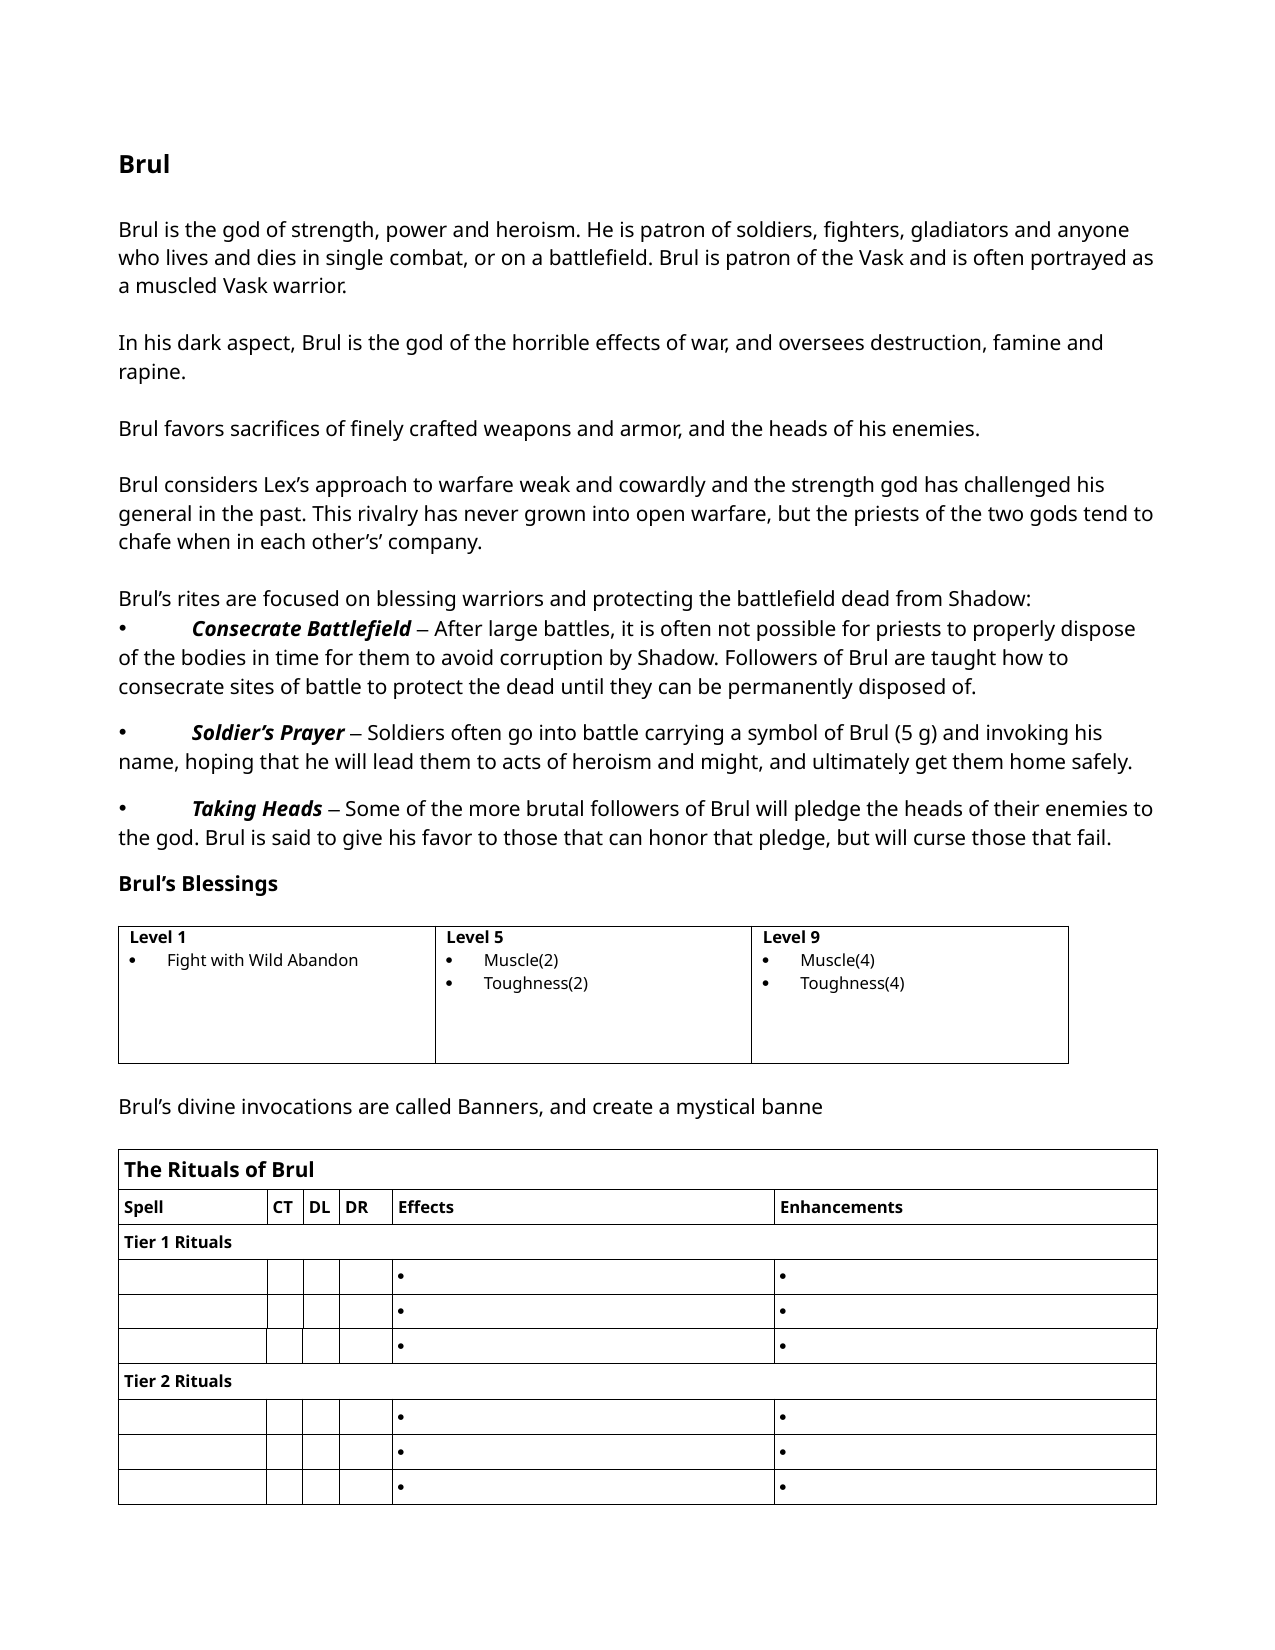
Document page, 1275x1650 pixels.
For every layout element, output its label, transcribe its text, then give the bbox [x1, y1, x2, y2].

table_cell [775, 1435, 1156, 1469]
table_cell [303, 1470, 339, 1504]
table_cell [393, 1329, 774, 1363]
table_cell [267, 1400, 302, 1434]
text Brul’s rites are focused on blessing warriors and protecting the battlefield dead from Shadow: [118, 584, 1157, 613]
table_cell [775, 1295, 1157, 1328]
list Consecrate Battlefield – After large battles, it is often not possible for priests to properly dispose of the bodies in time for them to avoid corruption by Shadow. Followers of Brul are taught how to consecrate sites of battle to protect the dead until they can be permanently disposed of. [118, 613, 1157, 700]
table_cell [304, 1260, 339, 1293]
table_header Level 9 [752, 927, 1068, 949]
table_cell [119, 1260, 267, 1293]
table_cell [393, 1435, 774, 1469]
table_cell [119, 1470, 266, 1504]
table_cell [267, 1470, 302, 1504]
table_cell [119, 1400, 266, 1434]
table_cell [775, 1400, 1156, 1434]
list Taking Heads – Some of the more brutal followers of Brul will pledge the heads of their enemies to the god. Brul is said to give his favor to those that can honor that pledge, but will curse those that fail. [118, 793, 1157, 851]
table_cell Tier 1 Rituals [119, 1225, 1157, 1259]
table_cell [393, 1260, 774, 1293]
table_cell DR [340, 1190, 392, 1224]
table_cell [340, 1329, 392, 1363]
table_cell [340, 1295, 392, 1328]
text Brul’s Blessings [118, 869, 1157, 897]
table_cell [340, 1470, 392, 1504]
table_cell [268, 1260, 303, 1293]
table_cell [267, 1435, 302, 1469]
table_cell Muscle(2) Toughness(2) [436, 949, 751, 1063]
table_cell DL [304, 1190, 339, 1224]
table_cell [340, 1435, 392, 1469]
table_cell [304, 1295, 339, 1328]
table_cell [775, 1329, 1156, 1363]
table_header Level 5 [436, 927, 751, 949]
table_cell Muscle(4) Toughness(4) [752, 949, 1068, 1063]
table_cell [303, 1400, 339, 1434]
text In his dark aspect, Brul is the god of the horrible effects of war, and oversees destruction, famine and rapine. [118, 328, 1157, 385]
text Brul [118, 147, 1157, 181]
table_cell [340, 1400, 392, 1434]
table_cell [303, 1435, 339, 1469]
table_cell CT [268, 1190, 303, 1224]
table_cell [119, 1295, 267, 1328]
table_cell Tier 2 Rituals [119, 1364, 1156, 1398]
list Soldier’s Prayer – Soldiers often go into battle carrying a symbol of Brul (5 g) and invoking his name, hoping that he will lead them to acts of heroism and might, and ultimately get them home safely. [118, 717, 1157, 776]
table_cell Fight with Wild Abandon [119, 949, 435, 1063]
text Brul is the god of strength, power and heroism. He is patron of soldiers, fighters, gladiators and anyone who lives and dies in single combat, or on a battlefield. Brul is patron of the Vask and is often portrayed as a muscled Vask warrior. [118, 215, 1157, 300]
table_cell Effects [393, 1190, 774, 1224]
table_cell [340, 1260, 392, 1293]
text Brul considers Lex’s approach to warfare weak and cowardly and the strength god has challenged his general in the past. This rivalry has never grown into open warfare, but the priests of the two gods tend to chafe when in each other’s’ company. [118, 471, 1157, 556]
table_cell [775, 1260, 1157, 1293]
table_cell [393, 1400, 774, 1434]
text Brul’s divine invocations are called Banners, and create a mystical banne [118, 1092, 1157, 1121]
table_cell [775, 1470, 1156, 1504]
table_cell [119, 1329, 266, 1363]
table_cell [393, 1295, 774, 1328]
table_cell Spell [119, 1190, 267, 1224]
table_cell [303, 1329, 339, 1363]
table_cell [267, 1329, 302, 1363]
table_header Level 1 [119, 927, 435, 949]
text Brul favors sacrifices of finely crafted weapons and armor, and the heads of his enemies. [118, 414, 1157, 442]
table_cell [393, 1470, 774, 1504]
table_cell Enhancements [775, 1190, 1157, 1224]
table_header The Rituals of Brul [119, 1150, 1157, 1189]
table_cell [268, 1295, 303, 1328]
table_cell [119, 1435, 266, 1469]
